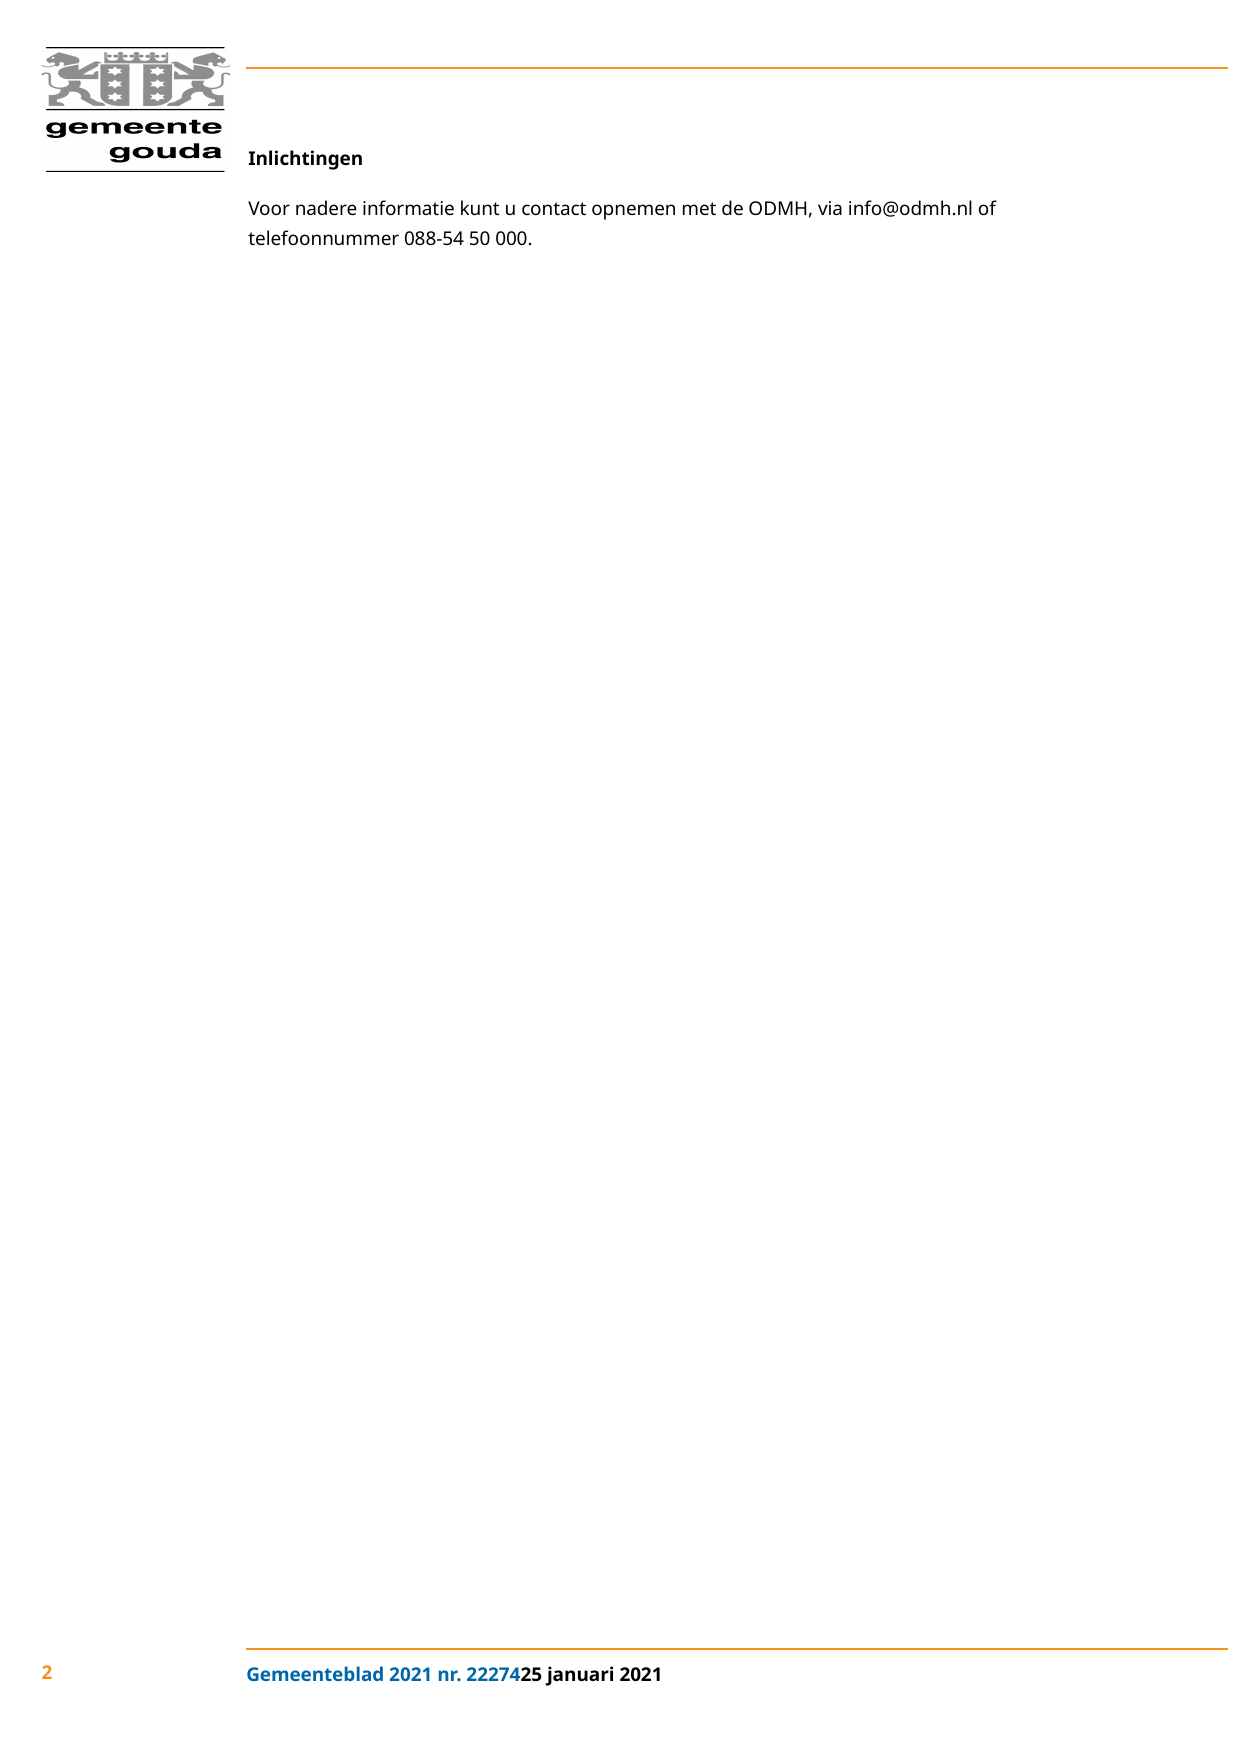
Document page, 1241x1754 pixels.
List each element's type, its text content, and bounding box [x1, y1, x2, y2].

picture [41, 47, 231, 172]
text Voor nadere informatie kunt u contact opnemen met de ODMH, via info@odmh.nl of telefoonnummer 088-54 50 000. [248, 196, 1152, 251]
text Inlichtingen [248, 145, 1152, 171]
